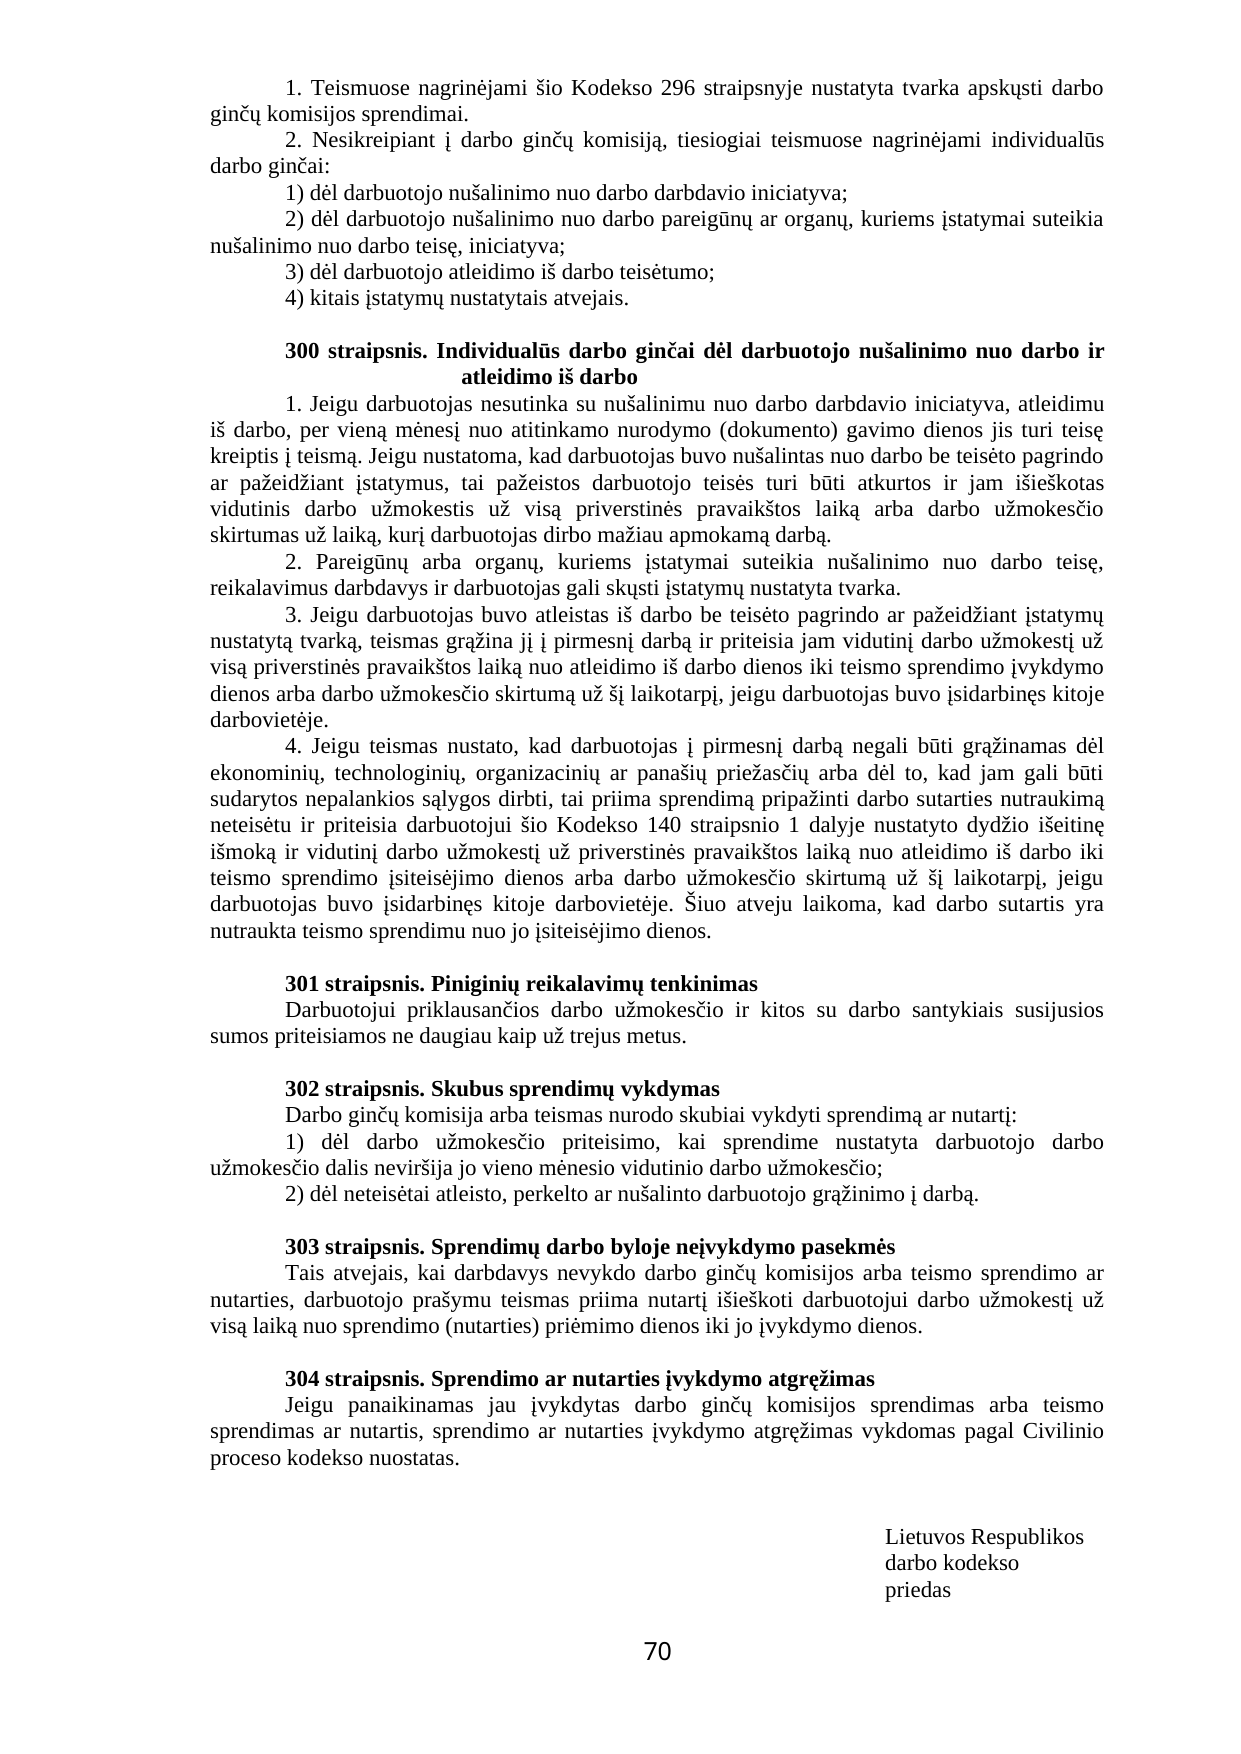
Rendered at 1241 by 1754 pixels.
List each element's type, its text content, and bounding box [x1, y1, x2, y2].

text 1) dėl darbuotojo nušalinimo nuo darbo darbdavio iniciatyva; [210, 179, 1106, 205]
text 2. Nesikreipiant į darbo ginčų komisiją, tiesiogiai teismuose nagrinėjami individualūs darbo ginčai: [210, 126, 1106, 179]
text 1. Jeigu darbuotojas nesutinka su nušalinimu nuo darbo darbdavio iniciatyva, atleidimu iš darbo, per vieną mėnesį nuo atitinkamo nurodymo (dokumento) gavimo dienos jis turi teisę kreiptis į teismą. Jeigu nustatoma, kad darbuotojas buvo nušalintas nuo darbo be teisėto pagrindo ar pažeidžiant įstatymus, tai pažeistos darbuotojo teisės turi būti atkurtos ir jam išieškotas vidutinis darbo užmokestis už visą priverstinės pravaikštos laiką arba darbo užmokesčio skirtumas už laiką, kurį darbuotojas dirbo mažiau apmokamą darbą. [210, 390, 1106, 548]
text Jeigu panaikinamas jau įvykdytas darbo ginčų komisijos sprendimas arba teismo sprendimas ar nutartis, sprendimo ar nutarties įvykdymo atgręžimas vykdomas pagal Civilinio proceso kodekso nuostatas. [210, 1391, 1106, 1470]
text Tais atvejais, kai darbdavys nevykdo darbo ginčų komisijos arba teismo sprendimo ar nutarties, darbuotojo prašymu teismas priima nutartį išieškoti darbuotojui darbo užmokestį už visą laiką nuo sprendimo (nutarties) priėmimo dienos iki jo įvykdymo dienos. [210, 1259, 1106, 1338]
text darbo kodekso [285, 1549, 1106, 1576]
text 1. Teismuose nagrinėjami šio Kodekso 296 straipsnyje nustatyta tvarka apskųsti darbo ginčų komisijos sprendimai. [210, 73, 1106, 126]
text 1) dėl darbo užmokesčio priteisimo, kai sprendime nustatyta darbuotojo darbo užmokesčio dalis neviršija jo vieno mėnesio vidutinio darbo užmokesčio; [210, 1128, 1106, 1180]
text 302 straipsnis. Skubus sprendimų vykdymas [210, 1075, 1106, 1101]
text Darbuotojui priklausančios darbo užmokesčio ir kitos su darbo santykiais susijusios sumos priteisiamos ne daugiau kaip už trejus metus. [210, 996, 1106, 1049]
text 301 straipsnis. Piniginių reikalavimų tenkinimas [210, 969, 1106, 996]
text 3. Jeigu darbuotojas buvo atleistas iš darbo be teisėto pagrindo ar pažeidžiant įstatymų nustatytą tvarką, teismas grąžina jį į pirmesnį darbą ir priteisia jam vidutinį darbo užmokestį už visą priverstinės pravaikštos laiką nuo atleidimo iš darbo dienos iki teismo sprendimo įvykdymo dienos arba darbo užmokesčio skirtumą už šį laikotarpį, jeigu darbuotojas buvo įsidarbinęs kitoje darbovietėje. [210, 601, 1106, 732]
text Darbo ginčų komisija arba teismas nurodo skubiai vykdyti sprendimą ar nutartį: [210, 1101, 1106, 1128]
text 300 straipsnis. Individualūs darbo ginčai dėl darbuotojo nušalinimo nuo darbo ir atleidimo iš darbo [285, 337, 1106, 390]
text priedas [210, 1576, 1106, 1602]
text 4) kitais įstatymų nustatytais atvejais. [210, 284, 1106, 311]
text 2. Pareigūnų arba organų, kuriems įstatymai suteikia nušalinimo nuo darbo teisę, reikalavimus darbdavys ir darbuotojas gali skųsti įstatymų nustatyta tvarka. [210, 548, 1106, 601]
text Lietuvos Respublikos [810, 1523, 1106, 1549]
text 4. Jeigu teismas nustato, kad darbuotojas į pirmesnį darbą negali būti grąžinamas dėl ekonominių, technologinių, organizacinių ar panašių priežasčių arba dėl to, kad jam gali būti sudarytos nepalankios sąlygos dirbti, tai priima sprendimą pripažinti darbo sutarties nutraukimą neteisėtu ir priteisia darbuotojui šio Kodekso 140 straipsnio 1 dalyje nustatyto dydžio išeitinę išmoką ir vidutinį darbo užmokestį už priverstinės pravaikštos laiką nuo atleidimo iš darbo iki teismo sprendimo įsiteisėjimo dienos arba darbo užmokesčio skirtumą už šį laikotarpį, jeigu darbuotojas buvo įsidarbinęs kitoje darbovietėje. Šiuo atveju laikoma, kad darbo sutartis yra nutraukta teismo sprendimu nuo jo įsiteisėjimo dienos. [210, 732, 1106, 943]
text 2) dėl neteisėtai atleisto, perkelto ar nušalinto darbuotojo grąžinimo į darbą. [210, 1180, 1106, 1207]
text 3) dėl darbuotojo atleidimo iš darbo teisėtumo; [210, 258, 1106, 284]
text 304 straipsnis. Sprendimo ar nutarties įvykdymo atgręžimas [210, 1365, 1106, 1391]
text 2) dėl darbuotojo nušalinimo nuo darbo pareigūnų ar organų, kuriems įstatymai suteikia nušalinimo nuo darbo teisę, iniciatyva; [210, 205, 1106, 258]
text 303 straipsnis. Sprendimų darbo byloje neįvykdymo pasekmės [210, 1233, 1106, 1259]
